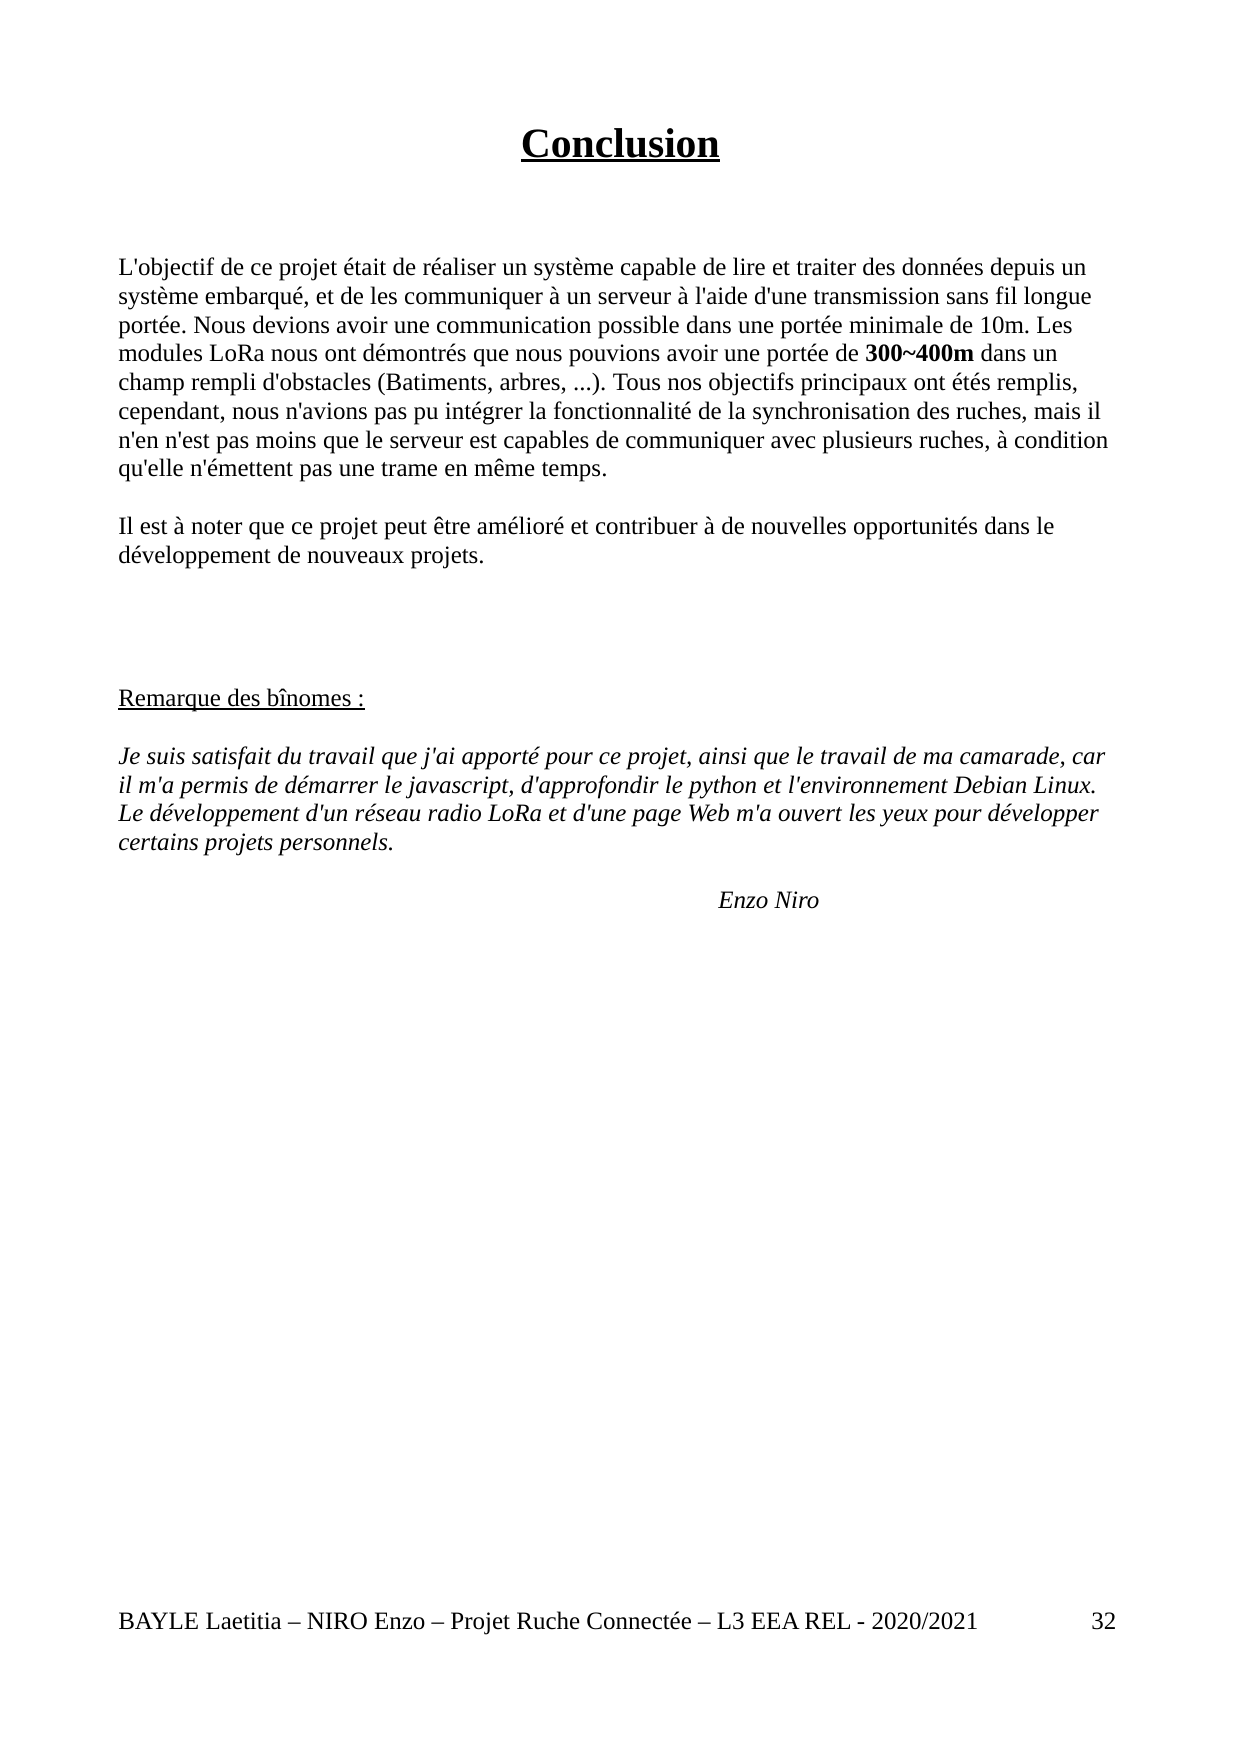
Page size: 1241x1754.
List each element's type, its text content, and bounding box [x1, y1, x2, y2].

text Conclusion [118, 118, 1122, 166]
text Remarque des bînomes : [118, 683, 1122, 712]
text Enzo Niro [118, 885, 1122, 913]
text Il est à noter que ce projet peut être amélioré et contribuer à de nouvelles opportunités dans le développement de nouveaux projets. [118, 511, 1122, 568]
text L'objectif de ce projet était de réaliser un système capable de lire et traiter des données depuis un système embarqué, et de les communiquer à un serveur à l'aide d'une transmission sans fil longue portée. Nous devions avoir une communication possible dans une portée minimale de 10m. Les modules LoRa nous ont démontrés que nous pouvions avoir une portée de 300~400m dans un champ rempli d'obstacles (Batiments, arbres, ...). Tous nos objectifs principaux ont étés remplis, cependant, nous n'avions pas pu intégrer la fonctionnalité de la synchronisation des ruches, mais il n'en n'est pas moins que le serveur est capables de communiquer avec plusieurs ruches, à condition qu'elle n'émettent pas une trame en même temps. [118, 252, 1122, 482]
text Je suis satisfait du travail que j'ai apporté pour ce projet, ainsi que le travail de ma camarade, car il m'a permis de démarrer le javascript, d'approfondir le python et l'environnement Debian Linux. Le développement d'un réseau radio LoRa et d'une page Web m'a ouvert les yeux pour développer certains projets personnels. [118, 741, 1122, 856]
